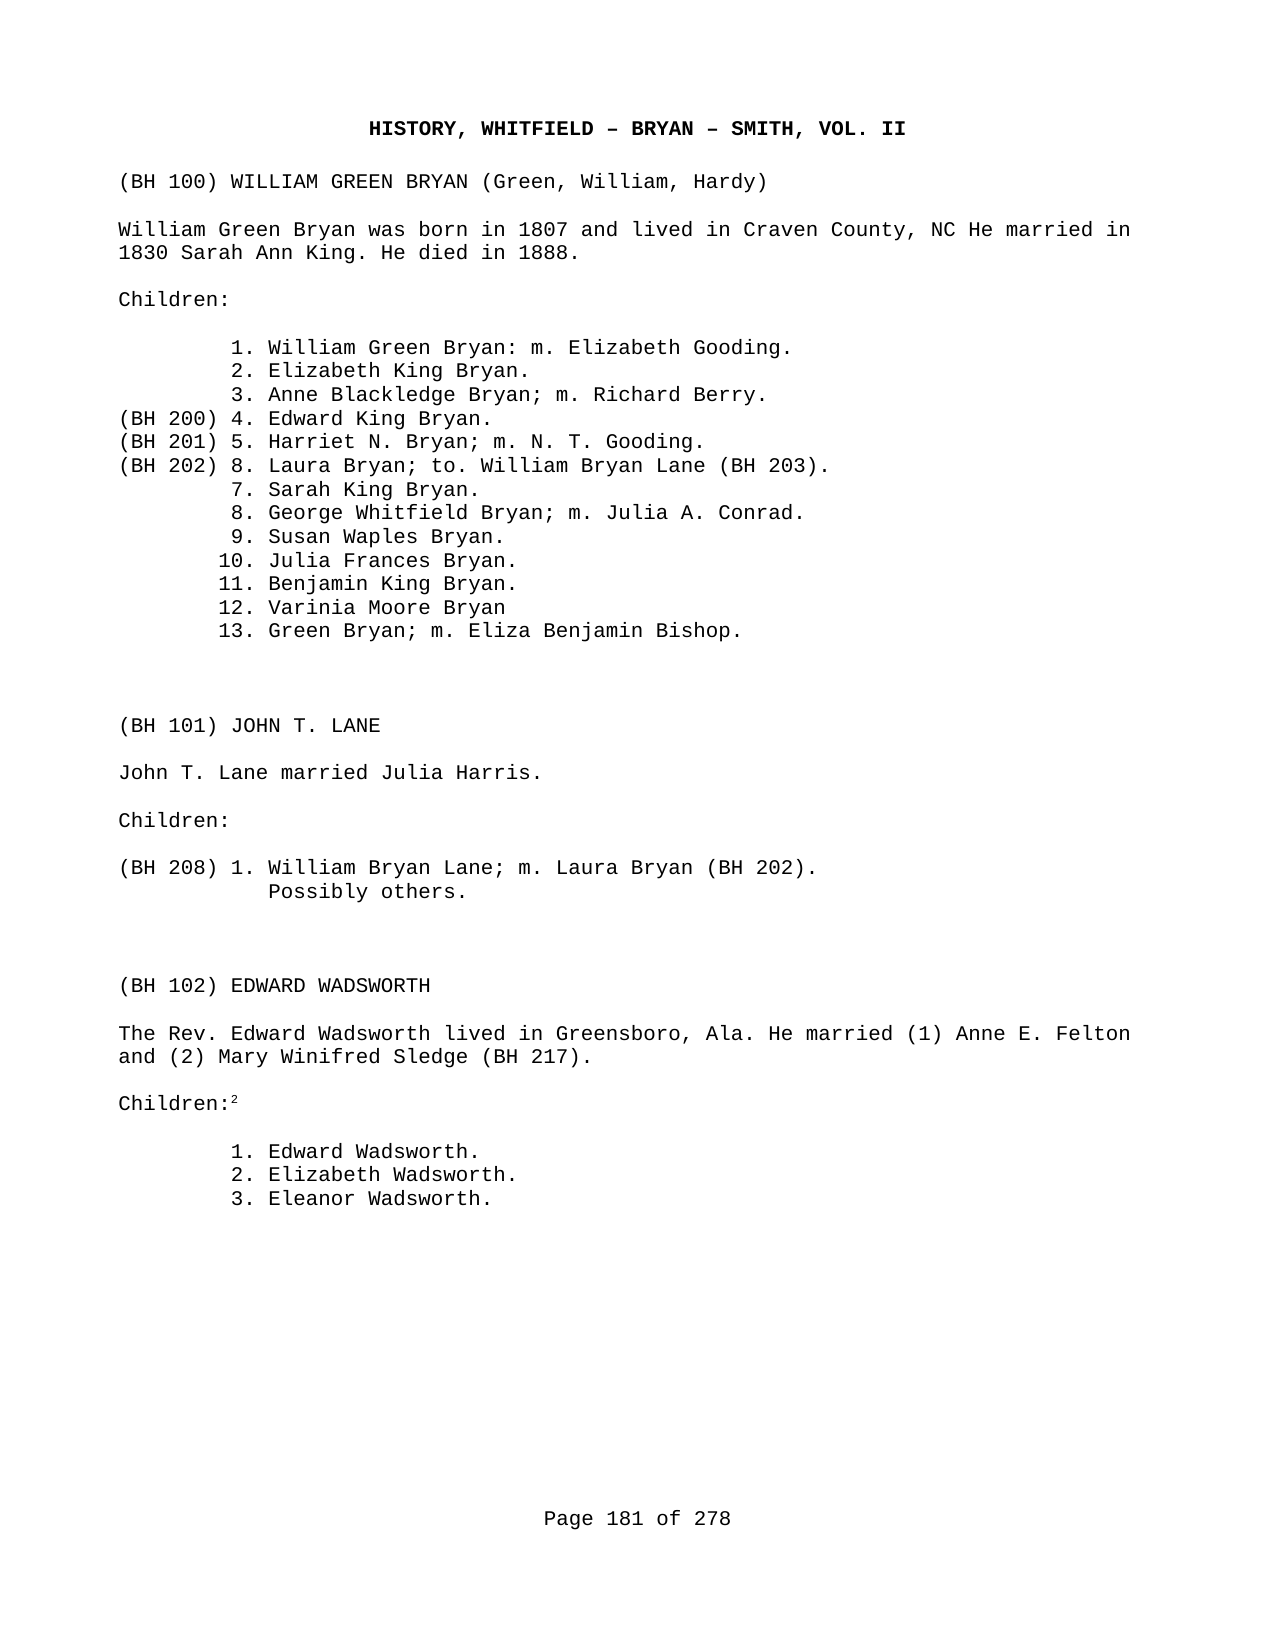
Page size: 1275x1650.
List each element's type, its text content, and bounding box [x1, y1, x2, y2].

text 10. Julia Frances Bryan. [118, 549, 1157, 573]
text 8. George Whitfield Bryan; m. Julia A. Conrad. [118, 502, 1157, 526]
text 3. Anne Blackledge Bryan; m. Richard Berry. [118, 384, 1157, 408]
text John T. Lane married Julia Harris. [118, 762, 1157, 786]
text (BH 200) 4. Edward King Bryan. [118, 408, 1157, 431]
text 13. Green Bryan; m. Eliza Benjamin Bishop. [118, 621, 1157, 644]
text Children:2 [118, 1093, 1157, 1117]
text Children: [118, 289, 1157, 313]
text William Green Bryan was born in 1807 and lived in Craven County, NC He married in 1830 Sarah Ann King. He died in 1888. [118, 218, 1157, 266]
text 11. Benjamin King Bryan. [118, 573, 1157, 597]
text 12. Varinia Moore Bryan [118, 597, 1157, 621]
text 1. Edward Wadsworth. [118, 1141, 1157, 1164]
text (BH 208) 1. William Bryan Lane; m. Laura Bryan (BH 202). [118, 857, 1157, 881]
text (BH 201) 5. Harriet N. Bryan; m. N. T. Gooding. [118, 431, 1157, 455]
text (BH 202) 8. Laura Bryan; to. William Bryan Lane (BH 203). [118, 455, 1157, 479]
text 2. Elizabeth Wadsworth. [118, 1164, 1157, 1188]
text 7. Sarah King Bryan. [118, 479, 1157, 502]
text 3. Eleanor Wadsworth. [118, 1188, 1157, 1212]
text (BH 102) EDWARD WADSWORTH [118, 975, 1157, 999]
text 9. Susan Waples Bryan. [118, 526, 1157, 549]
text 1. William Green Bryan: m. Elizabeth Gooding. [118, 337, 1157, 360]
text 2. Elizabeth King Bryan. [118, 360, 1157, 384]
text (BH 101) JOHN T. LANE [118, 715, 1157, 739]
text Possibly others. [118, 881, 1157, 904]
text Children: [118, 810, 1157, 833]
text The Rev. Edward Wadsworth lived in Greensboro, Ala. He married (1) Anne E. Felton and (2) Mary Winifred Sledge (BH 217). [118, 1022, 1157, 1070]
text (BH 100) WILLIAM GREEN BRYAN (Green, William, Hardy) [118, 171, 1157, 195]
